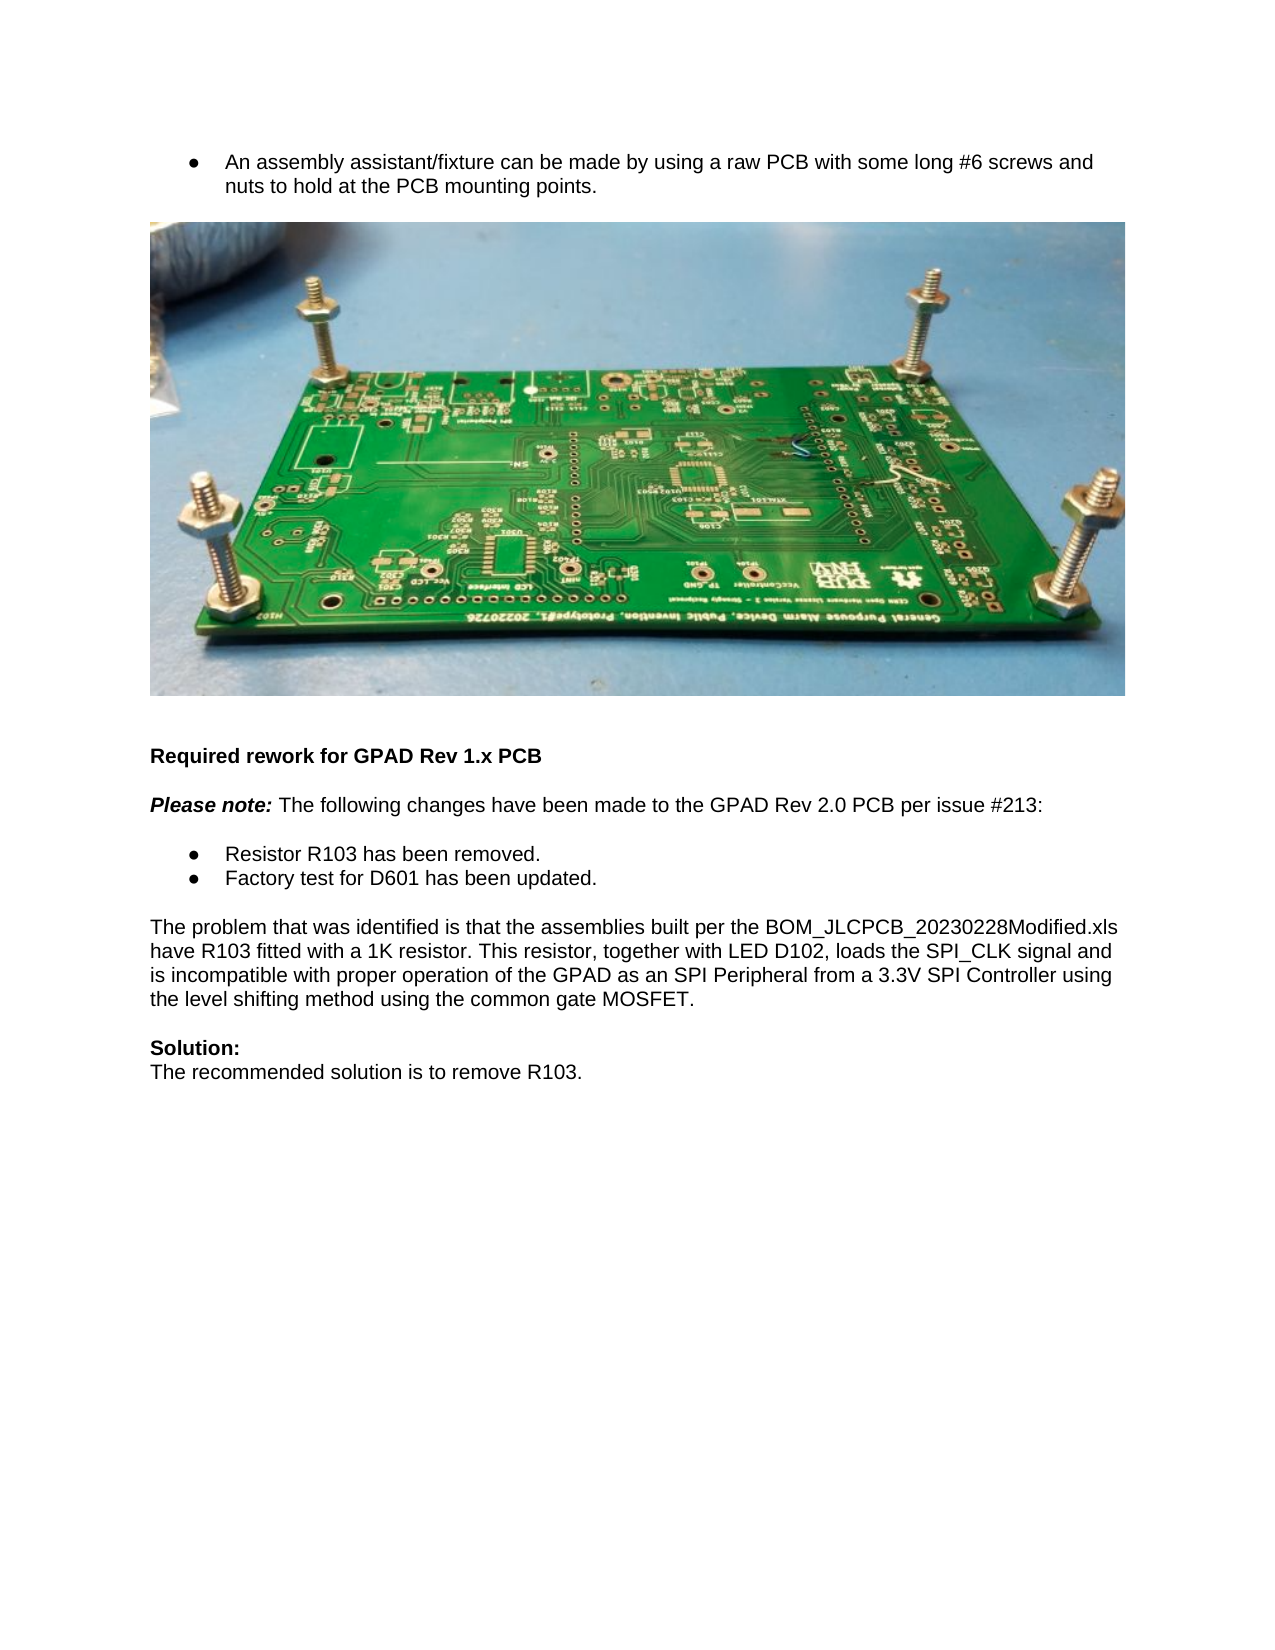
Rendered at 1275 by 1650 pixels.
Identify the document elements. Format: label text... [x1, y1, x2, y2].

list Resistor R103 has been removed. [187, 842, 1125, 866]
list Factory test for D601 has been updated. [187, 866, 1125, 890]
list An assembly assistant/fixture can be made by using a raw PCB with some long #6 screws and nuts to hold at the PCB mounting points. [187, 150, 1125, 198]
text Please note: The following changes have been made to the GPAD Rev 2.0 PCB per issue #213: [150, 793, 1125, 817]
picture [150, 222, 1125, 696]
text The problem that was identified is that the assemblies built per the BOM_JLCPCB_20230228Modified.xls have R103 fitted with a 1K resistor. This resistor, together with LED D102, loads the SPI_CLK signal and is incompatible with proper operation of the GPAD as an SPI Peripheral from a 3.3V SPI Controller using the level shifting method using the common gate MOSFET. [150, 915, 1125, 1011]
text Required rework for GPAD Rev 1.x PCB [150, 744, 1125, 768]
text Solution: The recommended solution is to remove R103. [150, 1036, 1125, 1084]
